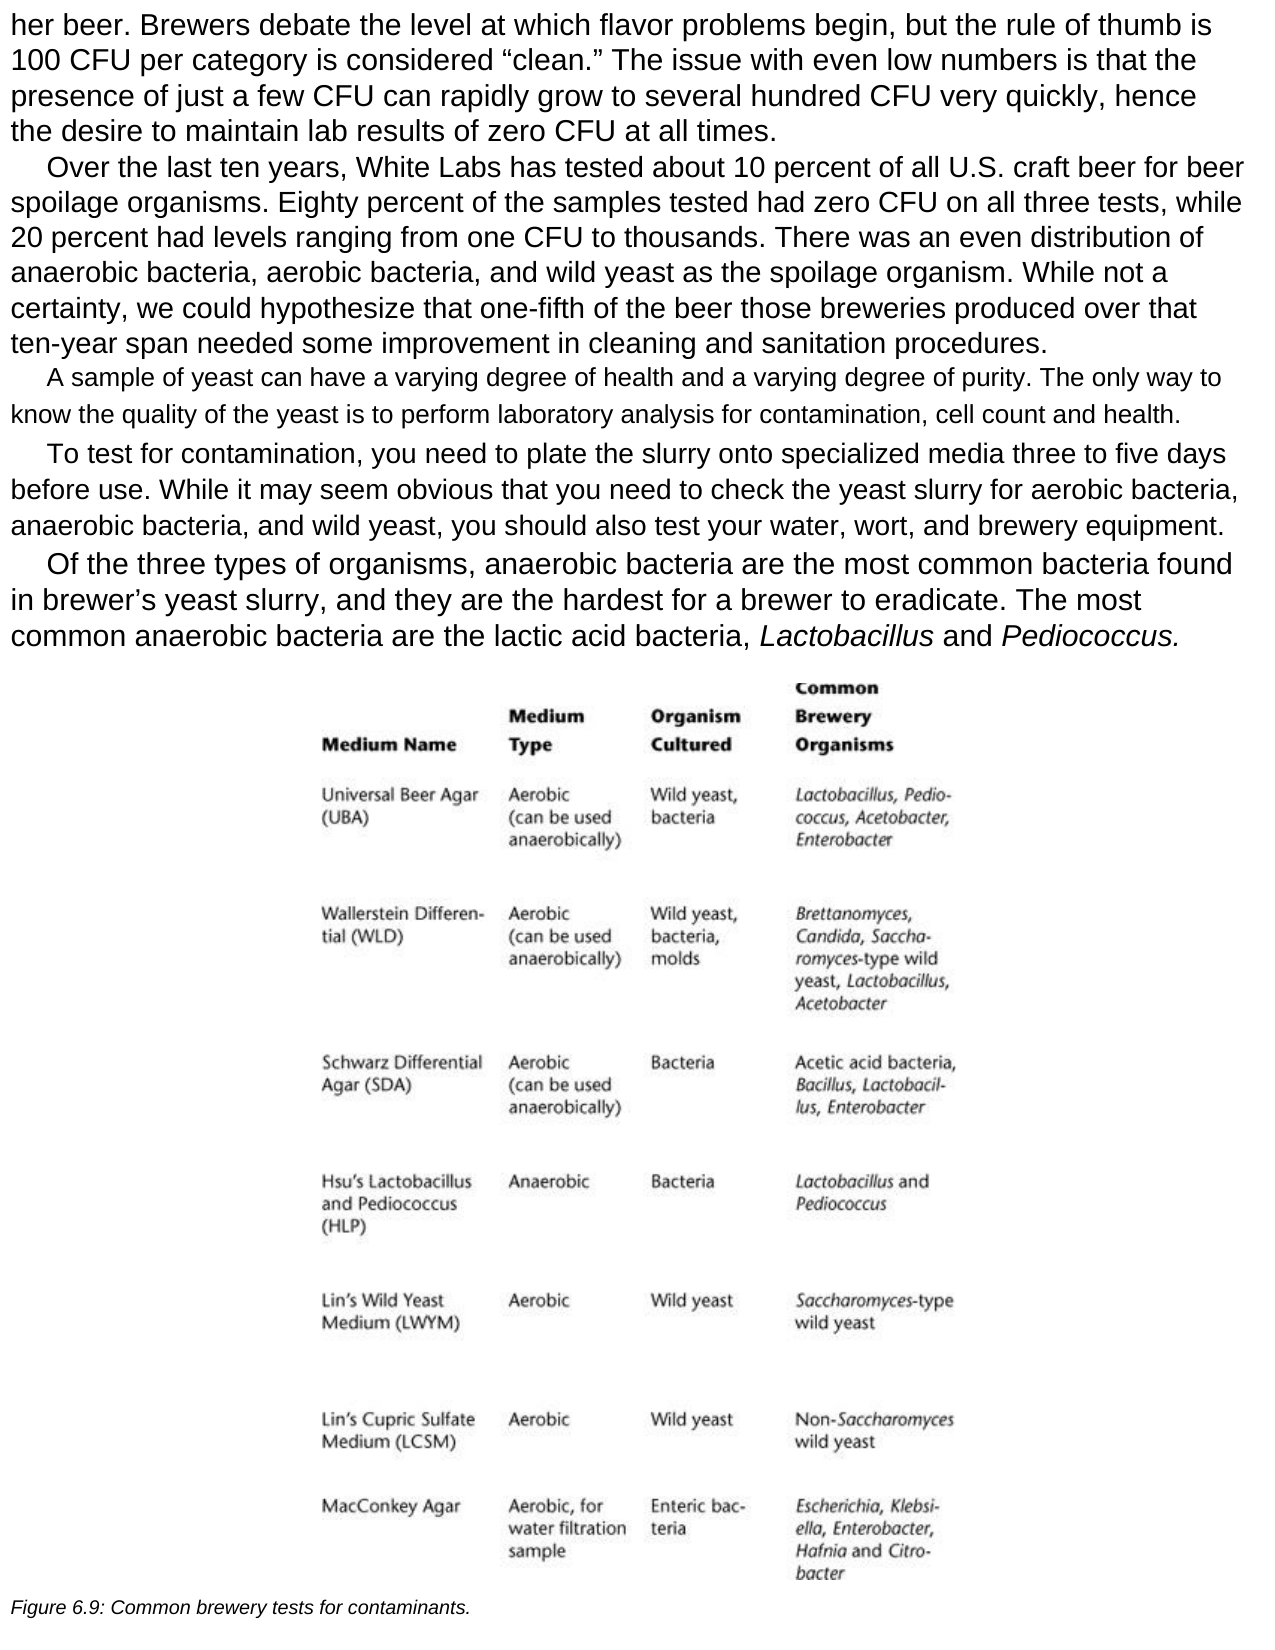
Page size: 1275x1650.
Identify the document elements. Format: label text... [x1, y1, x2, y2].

text Over the last ten years, White Labs has tested about 10 percent of all U.S. craft beer for beer spoilage organisms. Eighty percent of the samples tested had zero CFU on all three tests, while 20 percent had levels ranging from one CFU to thousands. There was an even distribution of anaerobic bacteria, aerobic bacteria, and wild yeast as the spoilage organism. While not a certainty, we could hypothesize that one-fifth of the beer those breweries produced over that ten-year span needed some improvement in cleaning and sanitation procedures. [10, 150, 1250, 359]
text Of the three types of organisms, anaerobic bacteria are the most common bacteria found in brewer’s yeast slurry, and they are the hardest for a brewer to eradicate. The most common anaerobic bacteria are the lactic acid bacteria, Lactobacillus and Pediococcus. [10, 546, 1244, 653]
text Figure 6.9: Common brewery tests for contaminants. [10, 1596, 1250, 1619]
text A sample of yeast can have a varying degree of health and a varying degree of purity. The only way to know the quality of the yeast is to perform laboratory analysis for contamination, cell count and health. [10, 362, 1246, 429]
text her beer. Brewers debate the level at which flavor problems begin, but the rule of thumb is 100 CFU per category is considered “clean.” The issue with even low numbers is that the presence of just a few CFU can rapidly grow to several hundred CFU very quickly, hence the desire to maintain lab results of zero CFU at all times. [10, 7, 1244, 148]
picture [321, 683, 956, 1580]
text To test for contamination, you need to plate the slurry onto specialized media three to five days before use. While it may seem obvious that you need to check the yeast slurry for aerobic bacteria, anaerobic bacteria, and wild yeast, you should also test your water, wort, and brewery equipment. [10, 437, 1250, 542]
